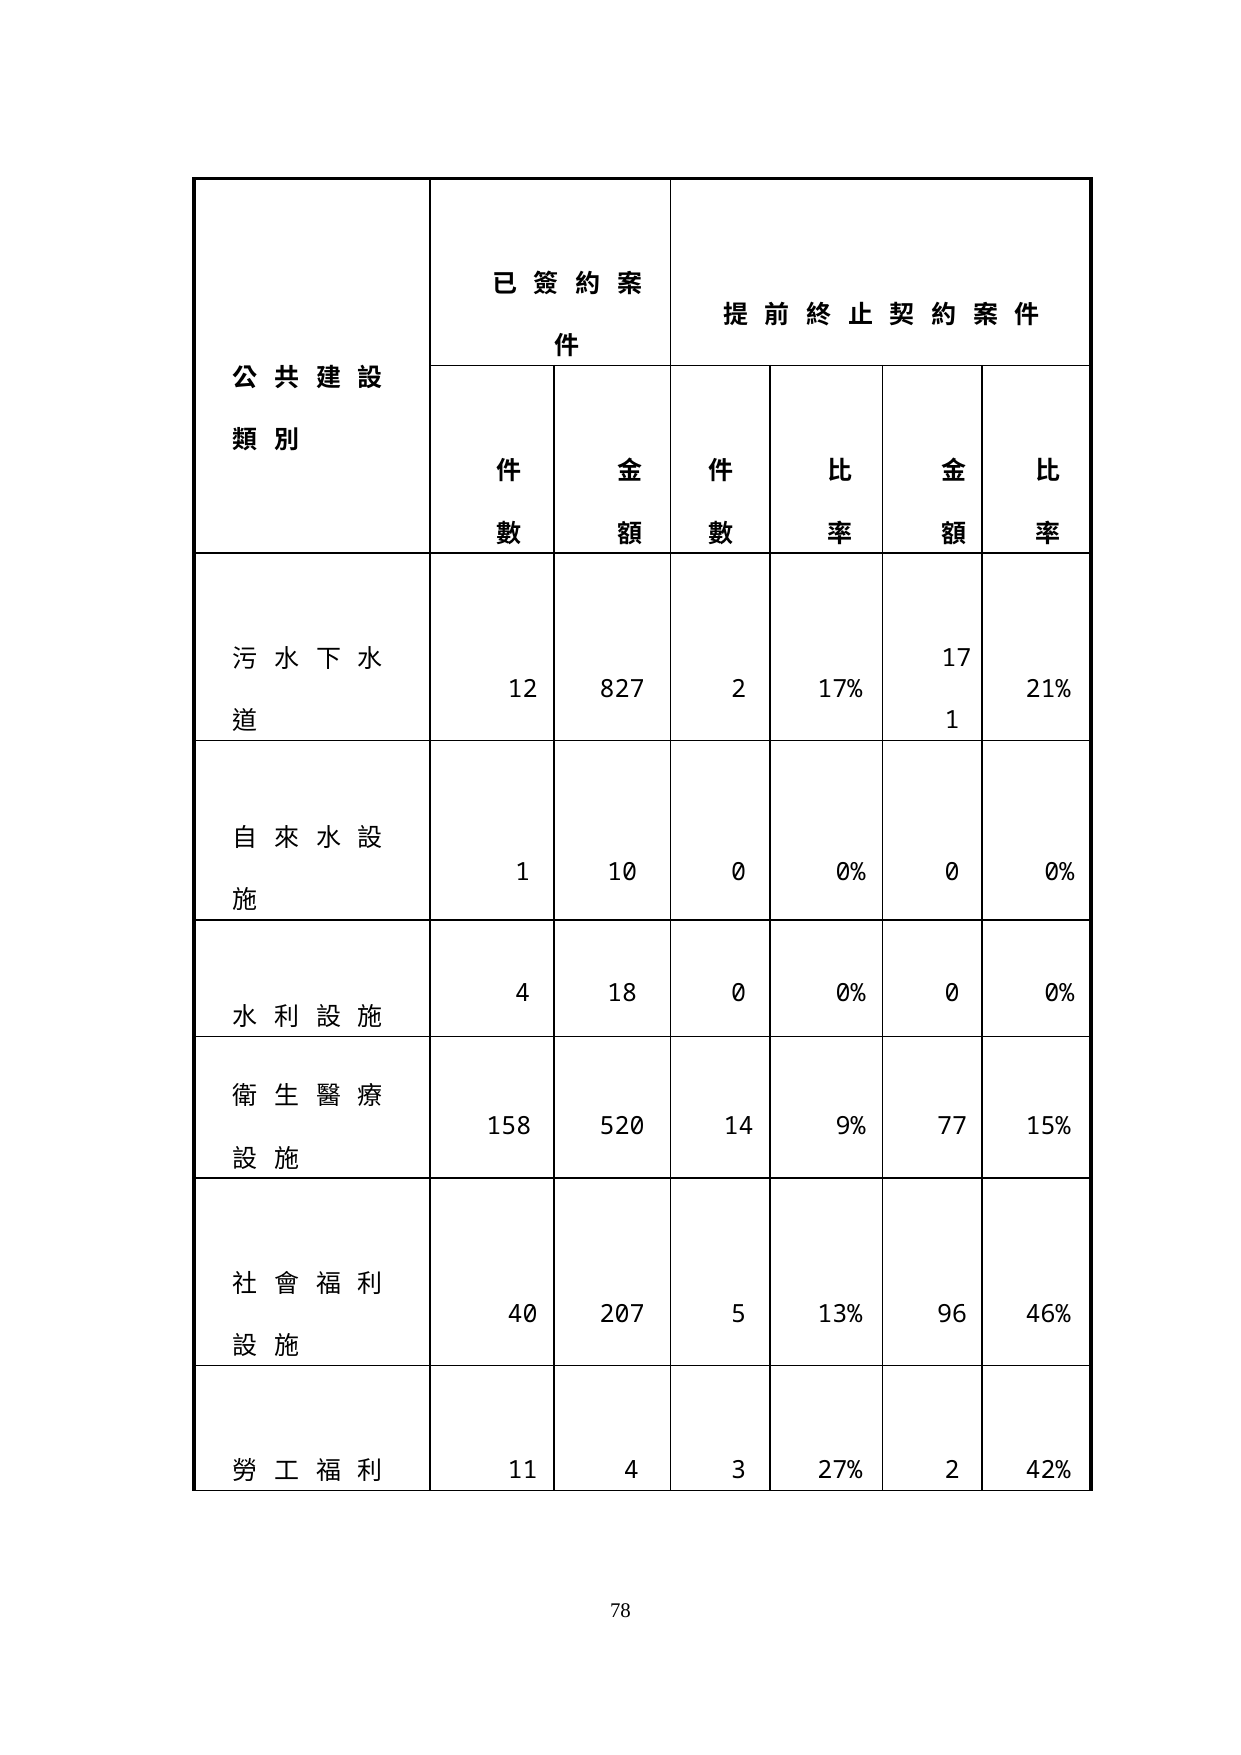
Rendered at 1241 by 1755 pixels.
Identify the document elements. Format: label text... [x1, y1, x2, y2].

table_cell 件數 [431, 366, 553, 552]
table_cell 17% [771, 554, 882, 740]
table_cell 0 [671, 741, 769, 919]
table_cell 件數 [671, 366, 769, 552]
table_cell 5 [671, 1179, 769, 1365]
table_cell 0% [983, 921, 1089, 1036]
table_cell 0 [883, 921, 981, 1036]
table_cell 0% [771, 741, 882, 919]
table_cell 46% [983, 1179, 1089, 1365]
table_cell 金額 [555, 366, 670, 552]
table_cell 42% [983, 1366, 1089, 1490]
table_cell 11 [431, 1366, 553, 1490]
table_cell 比率 [771, 366, 882, 552]
table_cell 1 [431, 741, 553, 919]
table_cell 171 [883, 554, 981, 740]
table_cell 4 [555, 1366, 670, 1490]
table_cell 12 [431, 554, 553, 740]
table_cell 827 [555, 554, 670, 740]
table_cell 衛生醫療設施 [196, 1037, 429, 1177]
table_cell 4 [431, 921, 553, 1036]
table_cell 77 [883, 1037, 981, 1177]
table_cell 社會福利設施 [196, 1179, 429, 1365]
table_cell 污水下水道 [196, 554, 429, 740]
table_cell 96 [883, 1179, 981, 1365]
table_cell 3 [671, 1366, 769, 1490]
table_cell 0% [771, 921, 882, 1036]
table_cell 18 [555, 921, 670, 1036]
table_header 提前終止契約案件 [671, 180, 1089, 365]
table_cell 2 [671, 554, 769, 740]
table_cell 0 [883, 741, 981, 919]
table_cell 207 [555, 1179, 670, 1365]
table_cell 0% [983, 741, 1089, 919]
table_cell 比率 [983, 366, 1089, 552]
table_cell 2 [883, 1366, 981, 1490]
table_cell 27% [771, 1366, 882, 1490]
table_cell 40 [431, 1179, 553, 1365]
table_cell 10 [555, 741, 670, 919]
table_cell 0 [671, 921, 769, 1036]
table_cell 158 [431, 1037, 553, 1177]
table_cell 14 [671, 1037, 769, 1177]
table_cell 13% [771, 1179, 882, 1365]
table_cell 21% [983, 554, 1089, 740]
table_cell 15% [983, 1037, 1089, 1177]
table_cell 自來水設施 [196, 741, 429, 919]
table_header 公共建設類別 [196, 180, 429, 552]
table_cell 金額 [883, 366, 981, 552]
table_cell 9% [771, 1037, 882, 1177]
table_cell 水利設施 [196, 921, 429, 1036]
table_cell 勞工福利 [196, 1366, 429, 1490]
table_header 已簽約案件 [431, 180, 670, 365]
table_cell 520 [555, 1037, 670, 1177]
